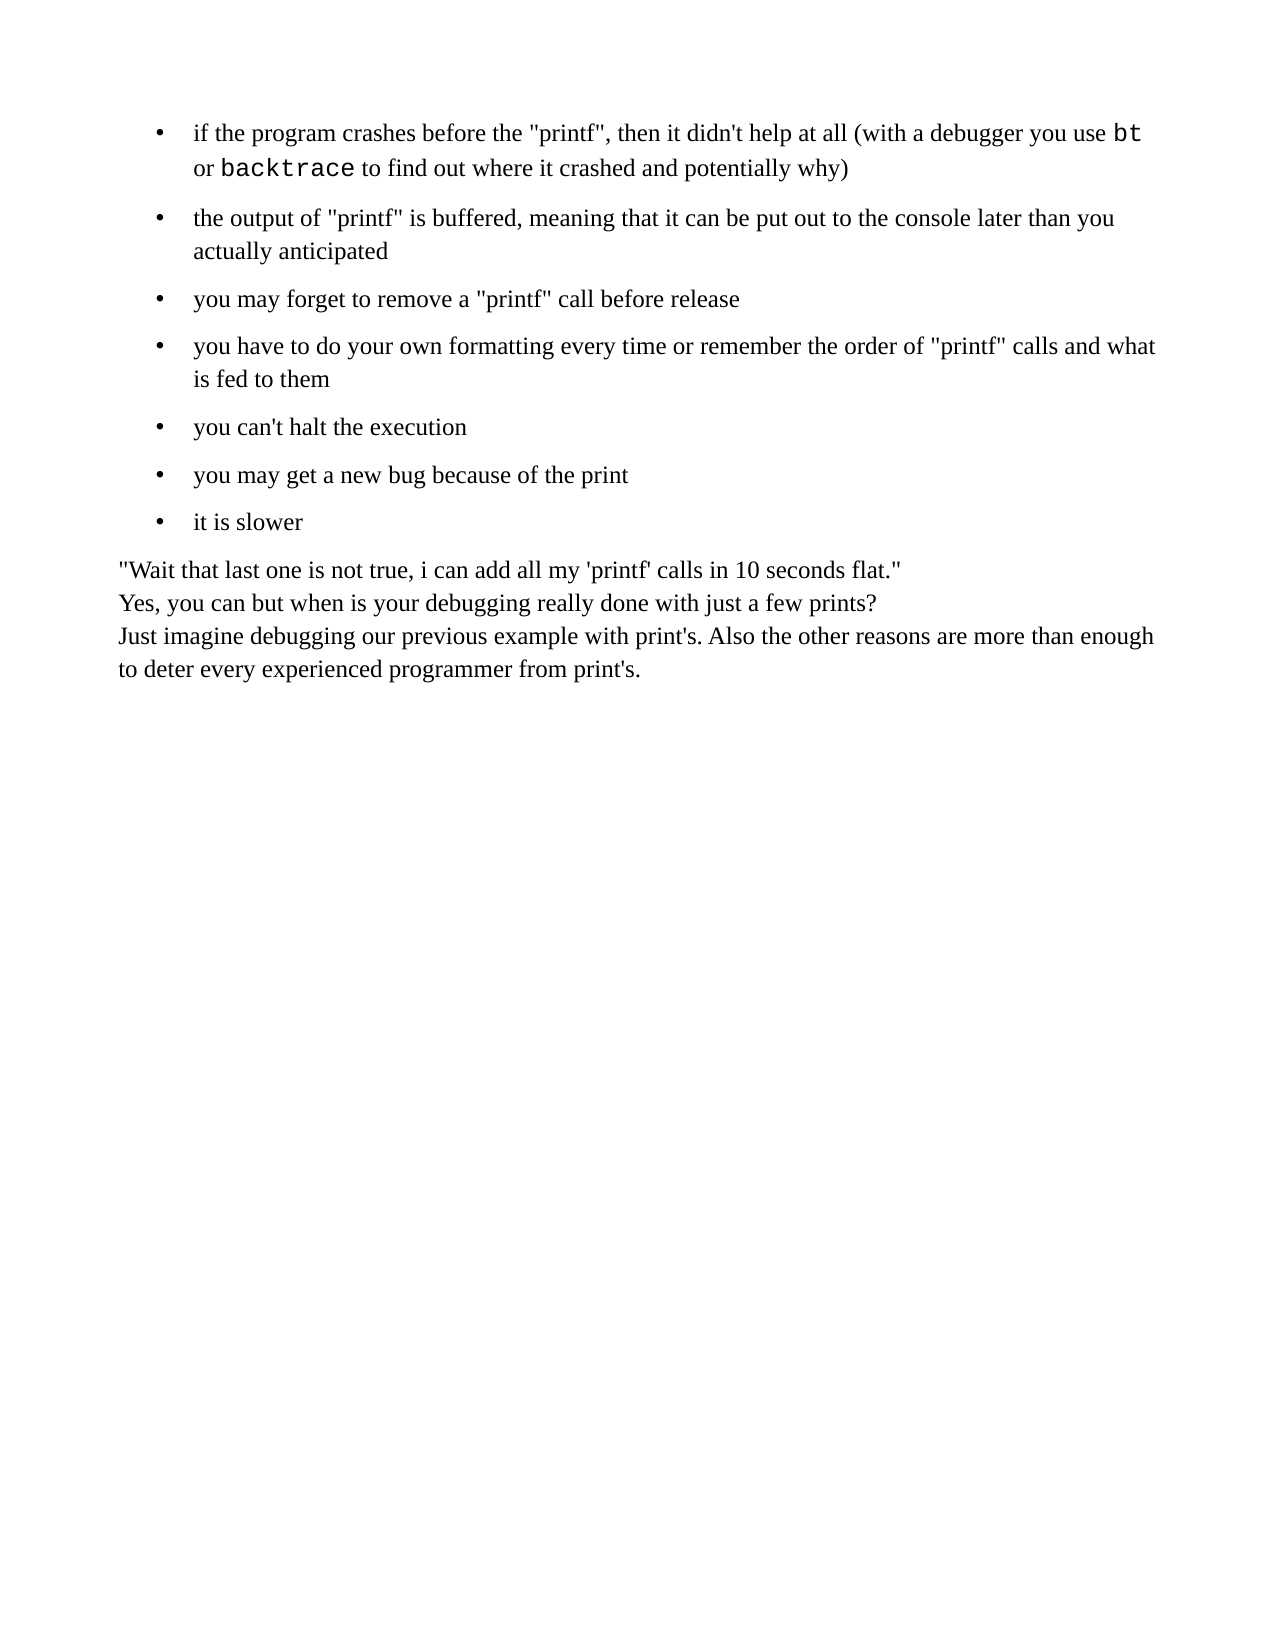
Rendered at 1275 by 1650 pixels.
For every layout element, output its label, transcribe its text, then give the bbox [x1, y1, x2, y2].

list you may forget to remove a "printf" call before release [156, 284, 1157, 313]
list you may get a new bug because of the print [156, 460, 1157, 488]
list it is slower [156, 507, 1157, 536]
text "Wait that last one is not true, i can add all my 'printf' calls in 10 seconds flat." Yes, you can but when is your debugging really done with just a few prints? Just imagine debugging our previous example with print's. Also the other reasons are more than enough to deter every experienced programmer from print's. [118, 555, 1157, 683]
list the output of "printf" is buffered, meaning that it can be put out to the console later than you actually anticipated [156, 203, 1157, 265]
list you can't halt the execution [156, 412, 1157, 441]
list you have to do your own formatting every time or remember the order of "printf" calls and what is fed to them [156, 331, 1157, 393]
list if the program crashes before the "printf", then it didn't help at all (with a debugger you use bt or backtrace to find out where it crashed and potentially why) [156, 118, 1157, 184]
